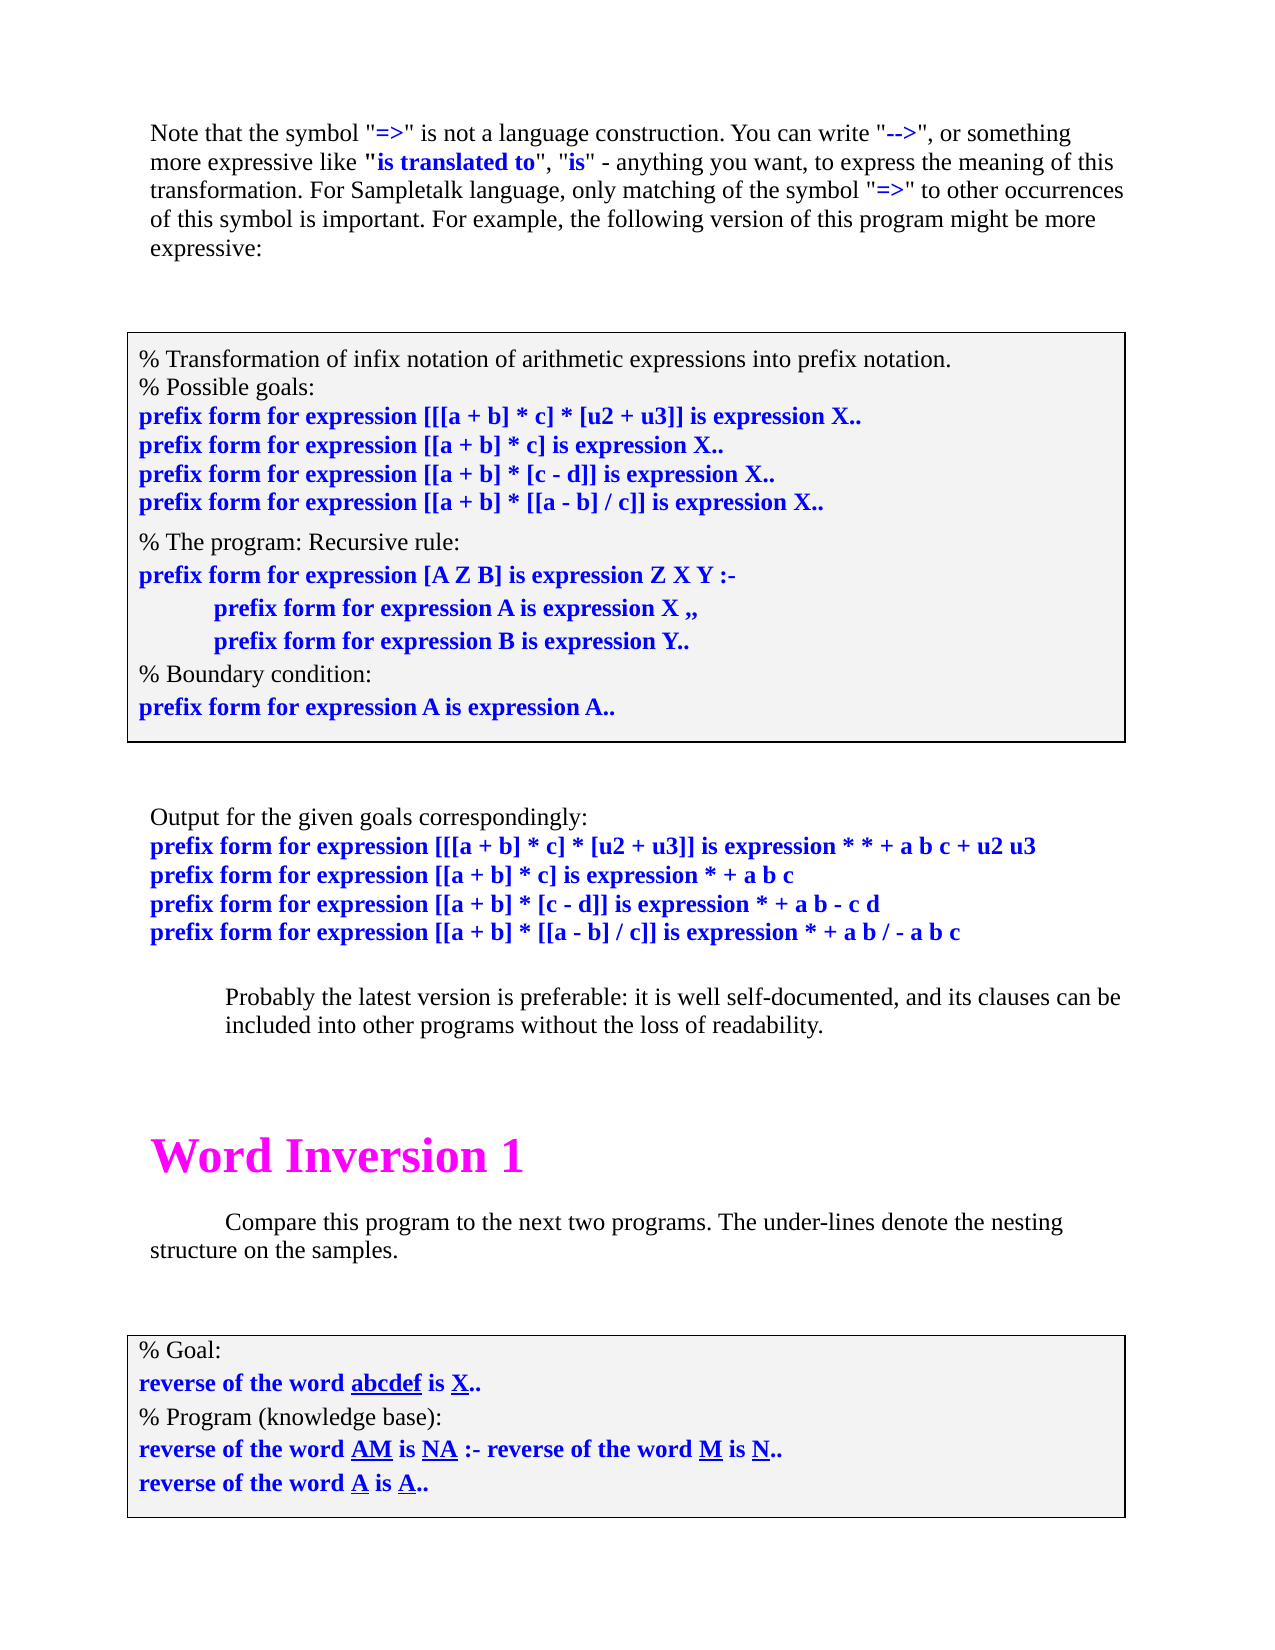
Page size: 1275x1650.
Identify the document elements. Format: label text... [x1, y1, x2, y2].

subtitle Probably the latest version is preferable: it is well self-documented, and its clauses can be included into other programs without the loss of readability. [225, 982, 1125, 1039]
table_header % Transformation of infix notation of arithmetic expressions into prefix notation. % Possible goals: prefix form for expression [[[a + b] * c] * [u2 + u3]] is expression X.. prefix form for expression [[a + b] * c] is expression X.. prefix form for expression [[a + b] * [c - d]] is expression X.. prefix form for expression [[a + b] * [[a - b] / c]] is expression X.. % The program: Recursive rule: prefix form for expression [A Z B] is expression Z X Y :- prefix form for expression A is expression X ,, prefix form for expression B is expression Y.. % Boundary condition: prefix form for expression A is expression A.. [128, 333, 1124, 741]
subtitle Word Inversion 1 [150, 1126, 1125, 1184]
text Output for the given goals correspondingly: prefix form for expression [[[a + b] * c] * [u2 + u3]] is expression * * + a b c + u2 u3 prefix form for expression [[a + b] * c] is expression * + a b c prefix form for expression [[a + b] * [c - d]] is expression * + a b - c d prefix form for expression [[a + b] * [[a - b] / c]] is expression * + a b / - a b c [150, 802, 1125, 946]
text Note that the symbol "=>" is not a language construction. You can write "-->", or something more expressive like "is translated to", "is" - anything you want, to express the meaning of this transformation. For Sampletalk language, only matching of the symbol "=>" to other occurrences of this symbol is important. For example, the following version of this program might be more expressive: [150, 118, 1125, 262]
text Compare this program to the next two programs. The under-lines denote the nesting structure on the samples. [150, 1207, 1125, 1264]
table_header % Goal: reverse of the word abcdef is X.. % Program (knowledge base): reverse of the word AM is NA :- reverse of the word M is N.. reverse of the word A is A.. [128, 1336, 1124, 1517]
